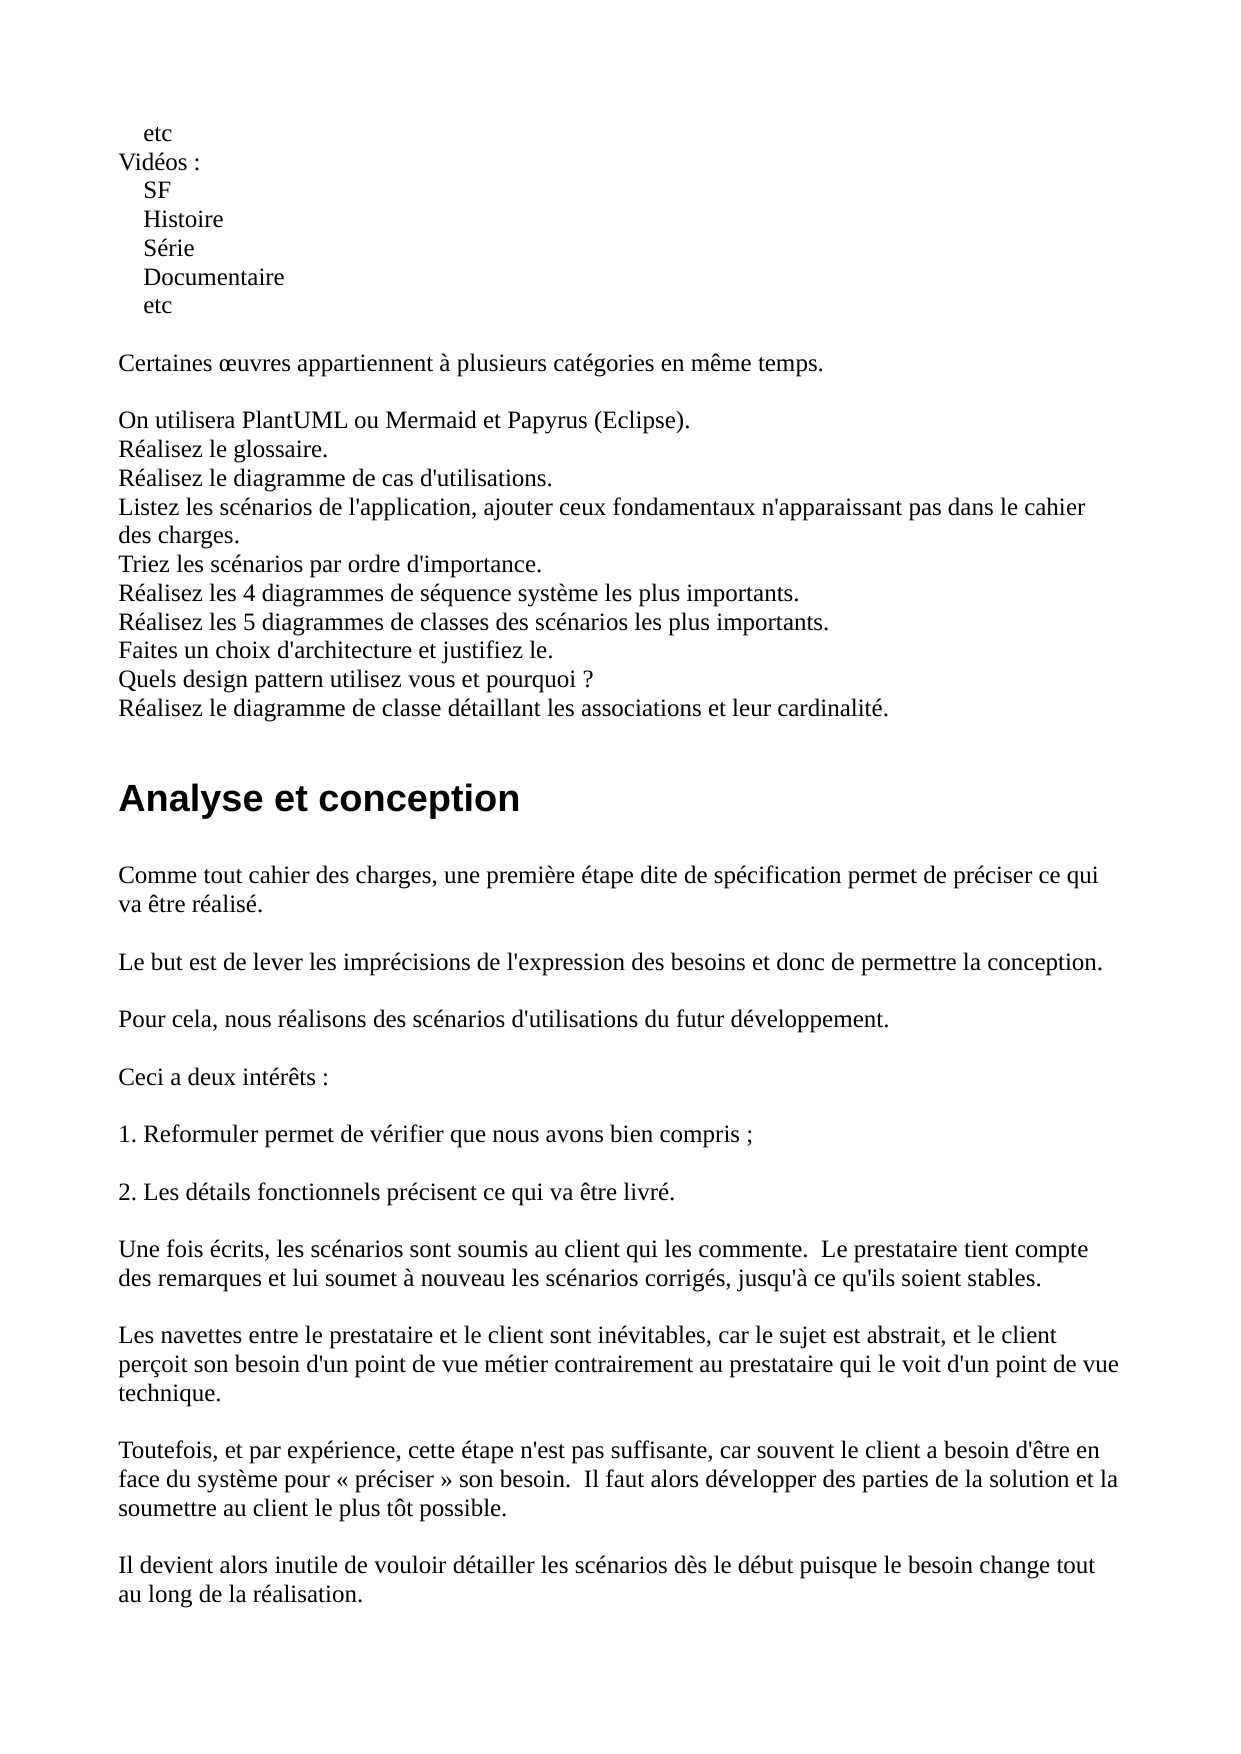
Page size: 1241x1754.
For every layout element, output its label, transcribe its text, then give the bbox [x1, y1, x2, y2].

text Série [118, 233, 1122, 262]
text SF [118, 176, 1122, 204]
text Le but est de lever les imprécisions de l'expression des besoins et donc de permettre la conception. [118, 947, 1122, 976]
text Comme tout cahier des charges, une première étape dite de spécification permet de préciser ce qui va être réalisé. [118, 861, 1122, 918]
text Faites un choix d'architecture et justifiez le. [118, 636, 1122, 664]
text 2. Les détails fonctionnels précisent ce qui va être livré. [118, 1177, 1122, 1206]
text Réalisez le glossaire. [118, 434, 1122, 463]
text Histoire [118, 204, 1122, 233]
text Une fois écrits, les scénarios sont soumis au client qui les commente. Le prestataire tient compte des remarques et lui soumet à nouveau les scénarios corrigés, jusqu'à ce qu'ils soient stables. [118, 1234, 1122, 1292]
text On utilisera PlantUML ou Mermaid et Papyrus (Eclipse). [118, 406, 1122, 434]
subtitle Analyse et conception [118, 776, 1122, 819]
text Triez les scénarios par ordre d'importance. [118, 549, 1122, 578]
text Quels design pattern utilisez vous et pourquoi ? [118, 664, 1122, 693]
text Vidéos : [118, 147, 1122, 176]
text etc [118, 118, 1122, 147]
text Il devient alors inutile de vouloir détailler les scénarios dès le début puisque le besoin change tout au long de la réalisation. [118, 1551, 1122, 1608]
text Certaines œuvres appartiennent à plusieurs catégories en même temps. [118, 348, 1122, 377]
text Ceci a deux intérêts : [118, 1062, 1122, 1091]
text Pour cela, nous réalisons des scénarios d'utilisations du futur développement. [118, 1004, 1122, 1033]
text Réalisez les 5 diagrammes de classes des scénarios les plus importants. [118, 607, 1122, 636]
text Les navettes entre le prestataire et le client sont inévitables, car le sujet est abstrait, et le client perçoit son besoin d'un point de vue métier contrairement au prestataire qui le voit d'un point de vue technique. [118, 1321, 1122, 1407]
text Réalisez le diagramme de cas d'utilisations. [118, 463, 1122, 492]
text etc [118, 291, 1122, 319]
text 1. Reformuler permet de vérifier que nous avons bien compris ; [118, 1119, 1122, 1148]
text Documentaire [118, 262, 1122, 291]
text Réalisez le diagramme de classe détaillant les associations et leur cardinalité. [118, 693, 1122, 722]
text Réalisez les 4 diagrammes de séquence système les plus importants. [118, 578, 1122, 607]
text Listez les scénarios de l'application, ajouter ceux fondamentaux n'apparaissant pas dans le cahier des charges. [118, 492, 1122, 549]
text Toutefois, et par expérience, cette étape n'est pas suffisante, car souvent le client a besoin d'être en face du système pour « préciser » son besoin. Il faut alors développer des parties de la solution et la soumettre au client le plus tôt possible. [118, 1436, 1122, 1522]
